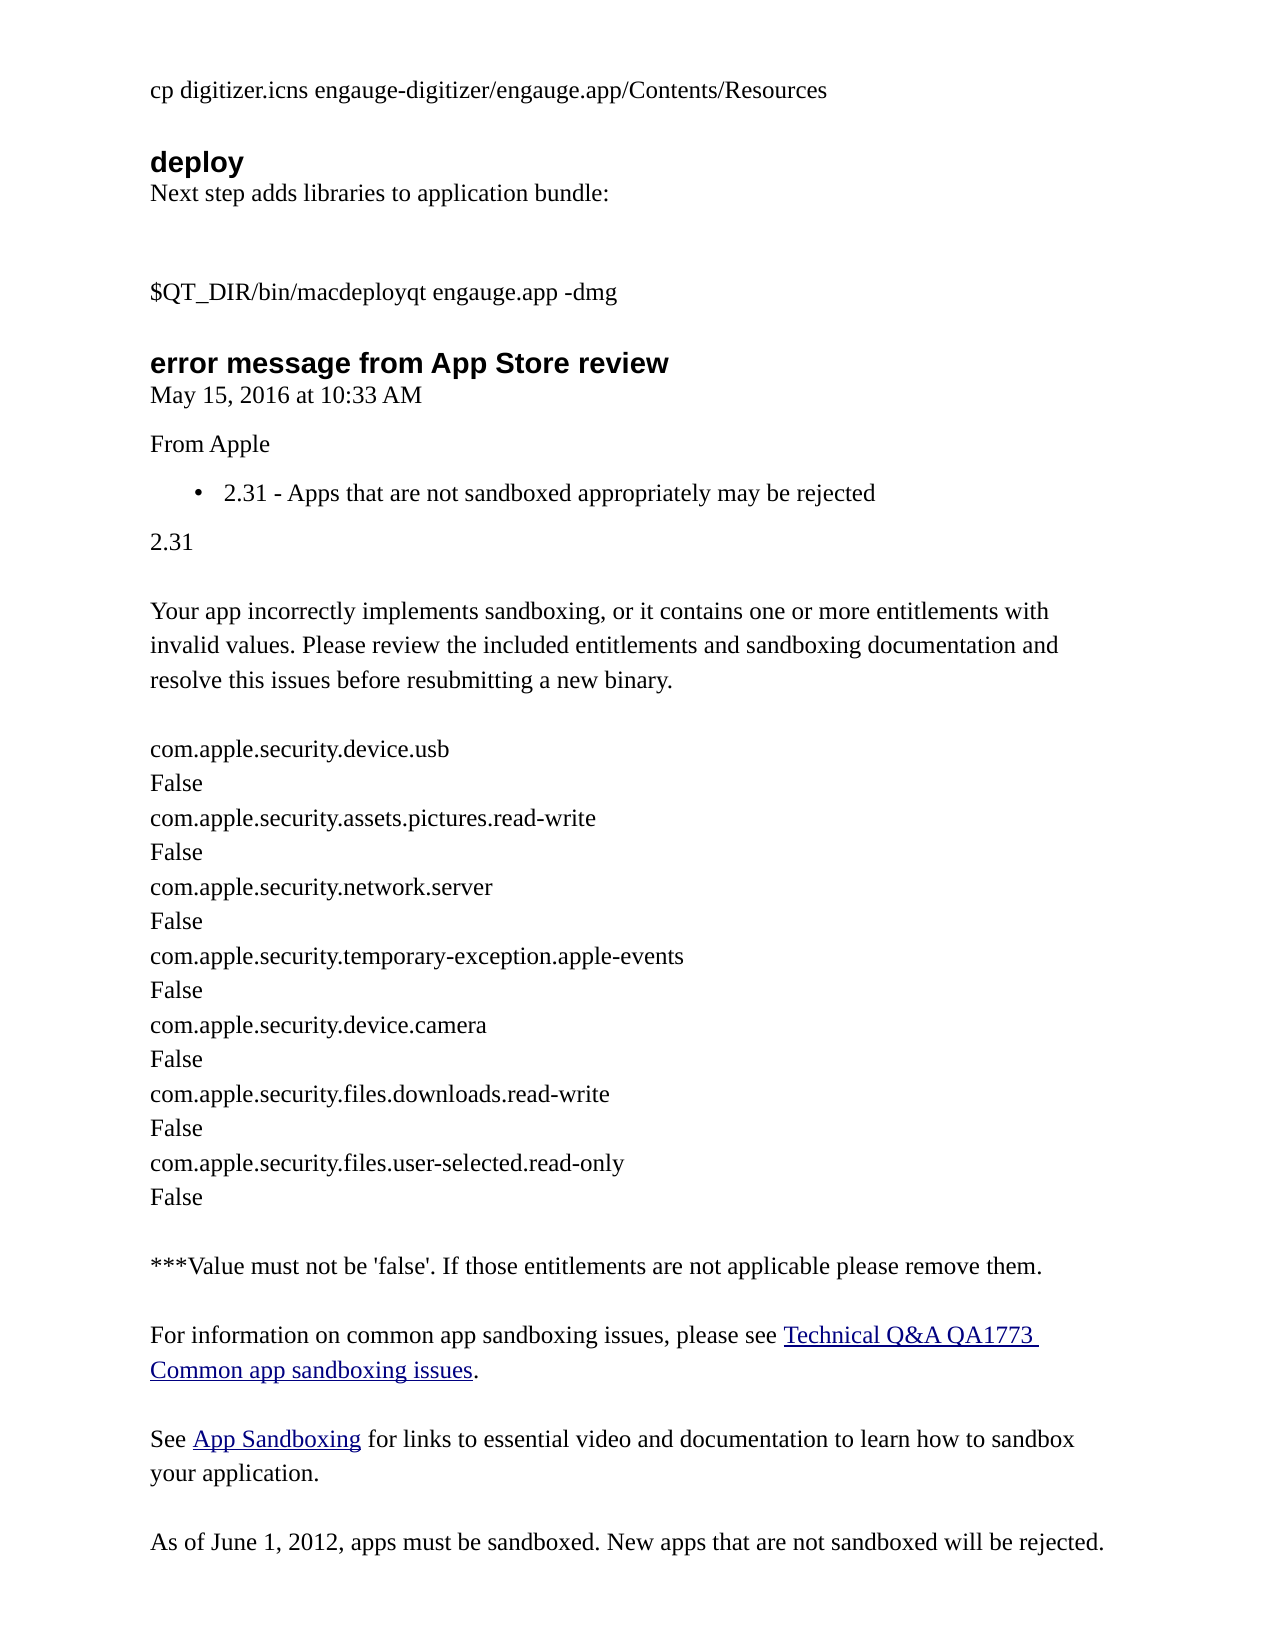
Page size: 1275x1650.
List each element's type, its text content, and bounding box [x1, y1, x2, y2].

text 2.31 Your app incorrectly implements sandboxing, or it contains one or more entitlements with invalid values. Please review the included entitlements and sandboxing documentation and resolve this issues before resubmitting a new binary. com.apple.security.device.usb False com.apple.security.assets.pictures.read-write False com.apple.security.network.server False com.apple.security.temporary-exception.apple-events False com.apple.security.device.camera False com.apple.security.files.downloads.read-write False com.apple.security.files.user-selected.read-only False ***Value must not be 'false'. If those entitlements are not applicable please remove them. For information on common app sandboxing issues, please see Technical Q&A QA1773 Common app sandboxing issues. See App Sandboxing for links to essential video and documentation to learn how to sandbox your application. As of June 1, 2012, apps must be sandboxed. New apps that are not sandboxed will be rejected. [150, 527, 1125, 1556]
subtitle deploy [150, 145, 1125, 178]
text From Apple [150, 429, 1125, 458]
text May 15, 2016 at 10:33 AM [150, 380, 1125, 409]
text $QT_DIR/bin/macdeployqt engauge.app -dmg [150, 277, 1125, 305]
text Next step adds libraries to application bundle: [150, 178, 1125, 207]
subtitle error message from App Store review [150, 346, 1125, 380]
list 2.31 - Apps that are not sandboxed appropriately may be rejected [194, 478, 1125, 507]
text cp digitizer.icns engauge-digitizer/engauge.app/Contents/Resources [150, 75, 1125, 104]
